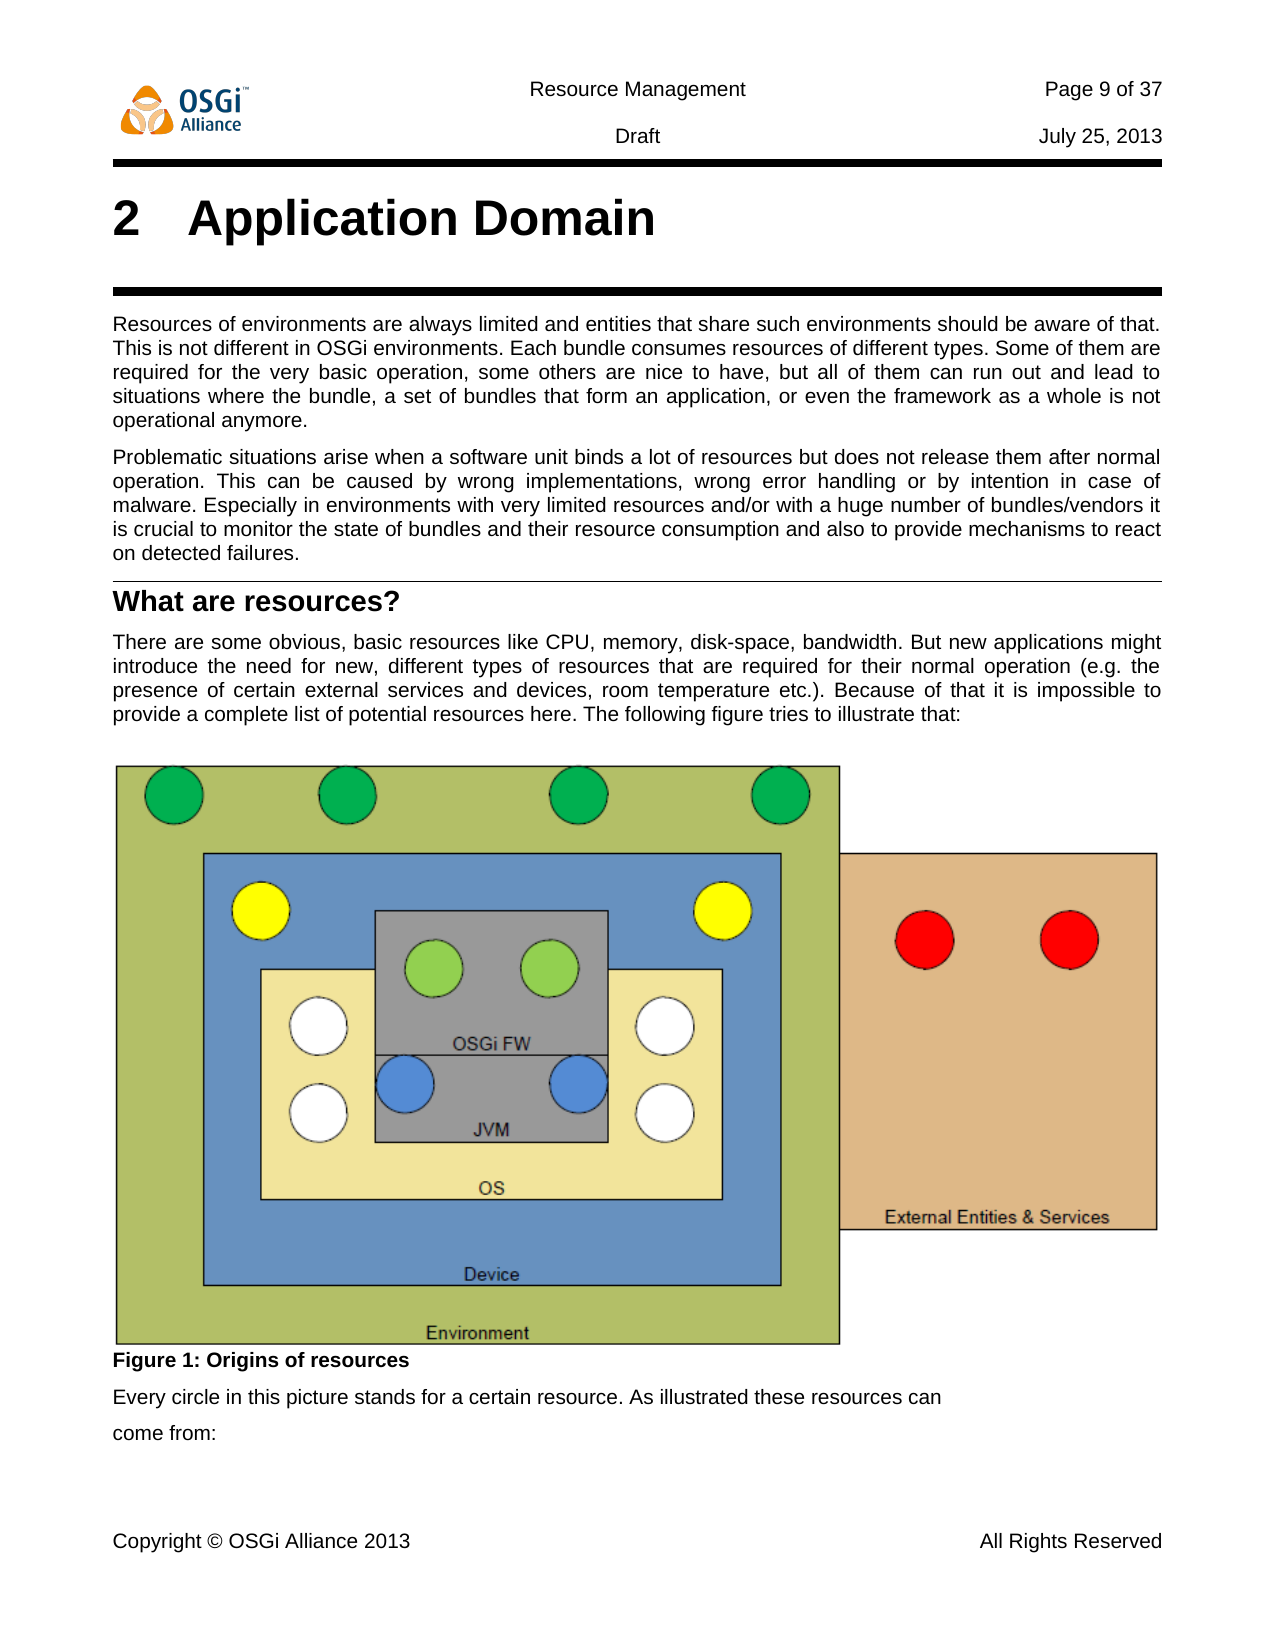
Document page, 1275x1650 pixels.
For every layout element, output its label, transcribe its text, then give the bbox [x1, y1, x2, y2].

subtitle [112, 738, 1162, 759]
picture [113, 78, 257, 142]
text come from: [112, 1421, 1162, 1445]
text Problematic situations arise when a software unit binds a lot of resources but does not release them after normal operation. This can be caused by wrong implementations, wrong error handling or by intention in case of malware. Especially in environments with very limited resources and/or with a huge number of bundles/vendors it is crucial to monitor the state of bundles and their resource consumption and also to provide mechanisms to react on detected failures. [112, 444, 1162, 564]
picture [112, 759, 1163, 1349]
text Resources of environments are always limited and entities that share such environments should be aware of that. This is not different in OSGi environments. Each bundle consumes resources of different types. Some of them are required for the very basic operation, some others are nice to have, but all of them can run out and lead to situations where the bundle, a set of bundles that form an application, or even the framework as a whole is not operational anymore. [112, 312, 1162, 432]
subtitle Application Domain [112, 160, 1162, 296]
text Every circle in this picture stands for a certain resource. As illustrated these resources can [112, 1385, 1162, 1409]
subtitle Figure 1: Origins of resources [112, 1349, 1162, 1372]
subtitle What are resources? [112, 582, 1162, 618]
text There are some obvious, basic resources like CPU, memory, disk-space, bandwidth. But new applications might introduce the need for new, different types of resources that are required for their normal operation (e.g. the presence of certain external services and devices, room temperature etc.). Because of that it is impossible to provide a complete list of potential resources here. The following figure tries to illustrate that: [112, 630, 1162, 726]
